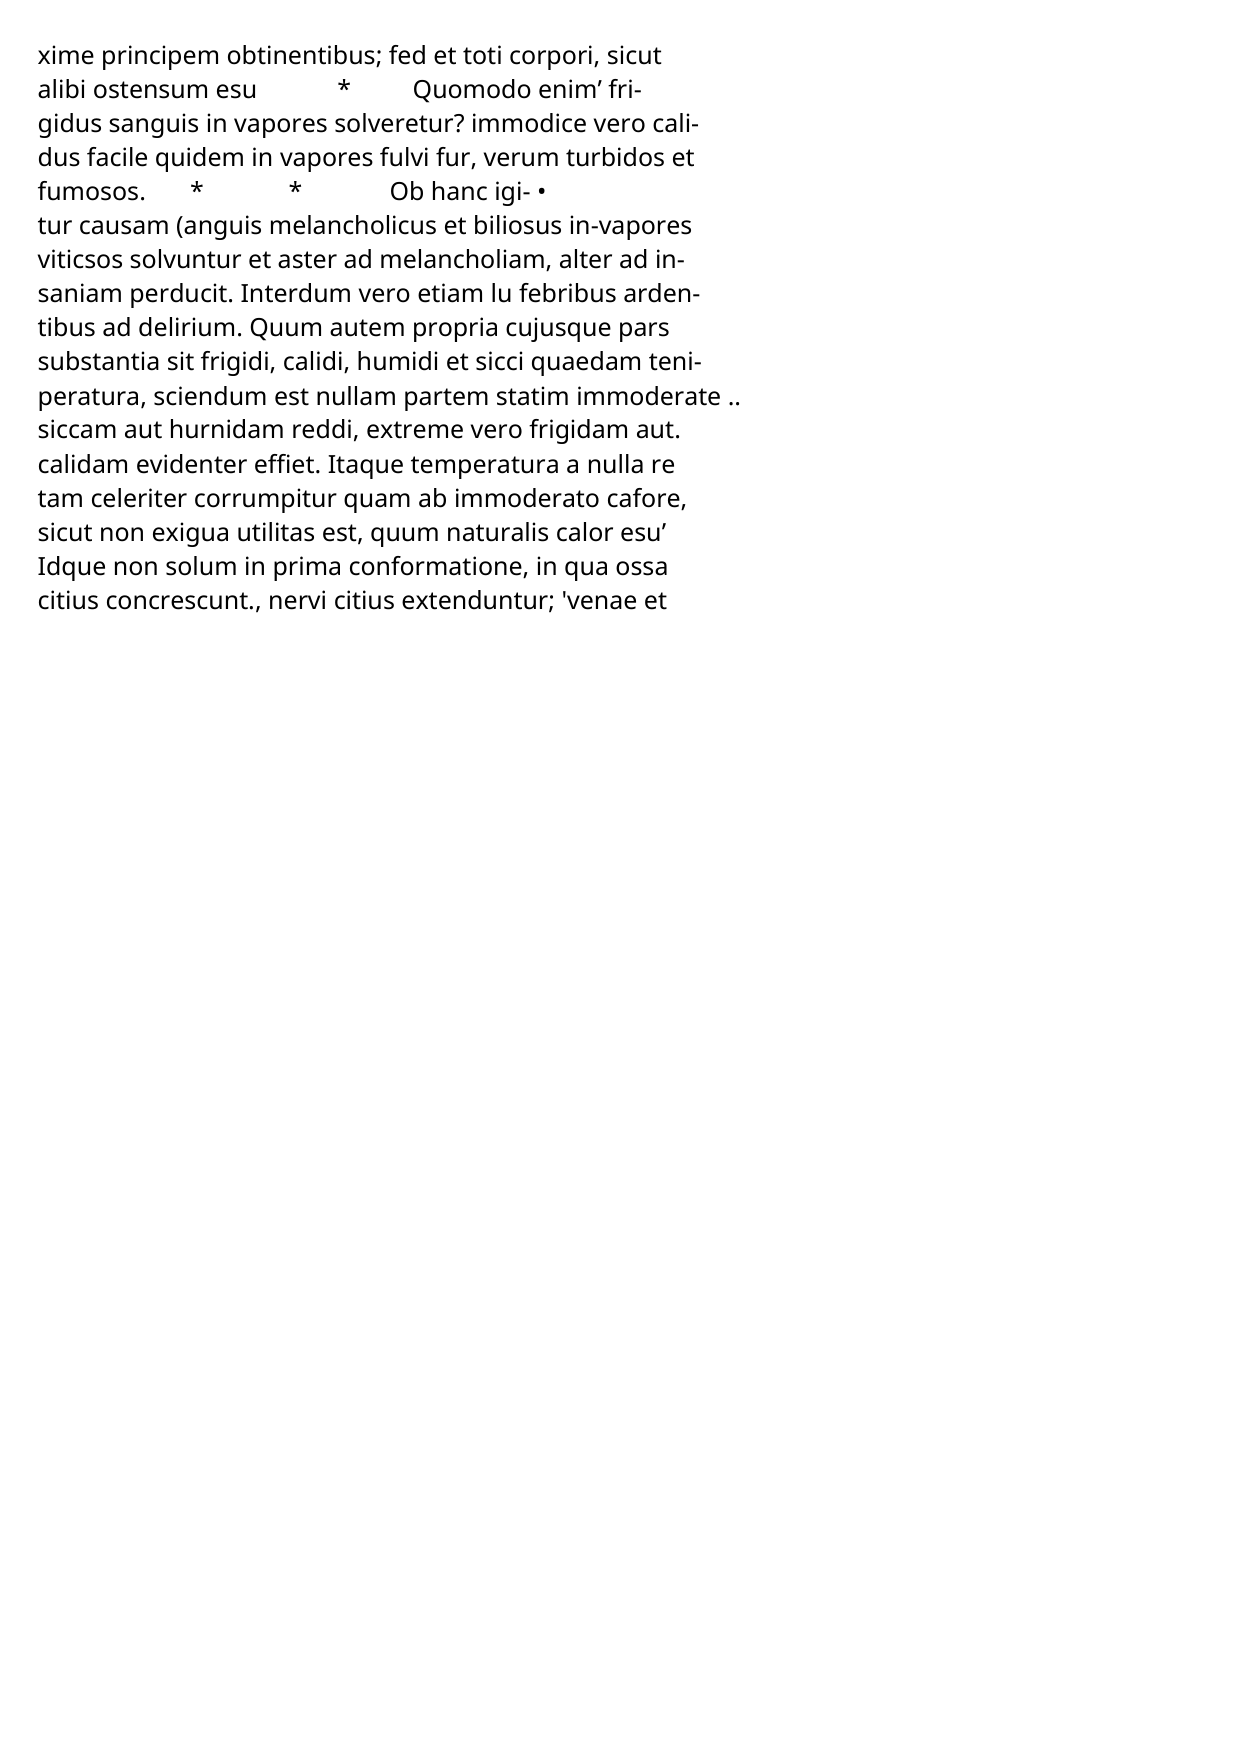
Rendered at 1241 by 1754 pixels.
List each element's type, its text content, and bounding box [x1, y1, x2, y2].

text xime principem obtinentibus; fed et toti corpori, sicut alibi ostensum esu * Quomodo enim’ fri- [37, 37, 1203, 106]
text gidus sanguis in vapores solveretur? immodice vero cali- dus facile quidem in vapores fulvi fur, verum turbidos et fumosos. * * Ob hanc igi- • [37, 106, 1203, 208]
text tur causam (anguis melancholicus et biliosus in-vapores viticsos solvuntur et aster ad melancholiam, alter ad in- saniam perducit. Interdum vero etiam lu febribus arden- tibus ad delirium. Quum autem propria cujusque pars substantia sit frigidi, calidi, humidi et sicci quaedam teni- peratura, sciendum est nullam partem statim immoderate .. siccam aut hurnidam reddi, extreme vero frigidam aut. calidam evidenter effiet. Itaque temperatura a nulla re tam celeriter corrumpitur quam ab immoderato cafore, sicut non exigua utilitas est, quum naturalis calor esu’ Idque non solum in prima conformatione, in qua ossa citius concrescunt., nervi citius extenduntur; 'venae et [37, 208, 1203, 617]
